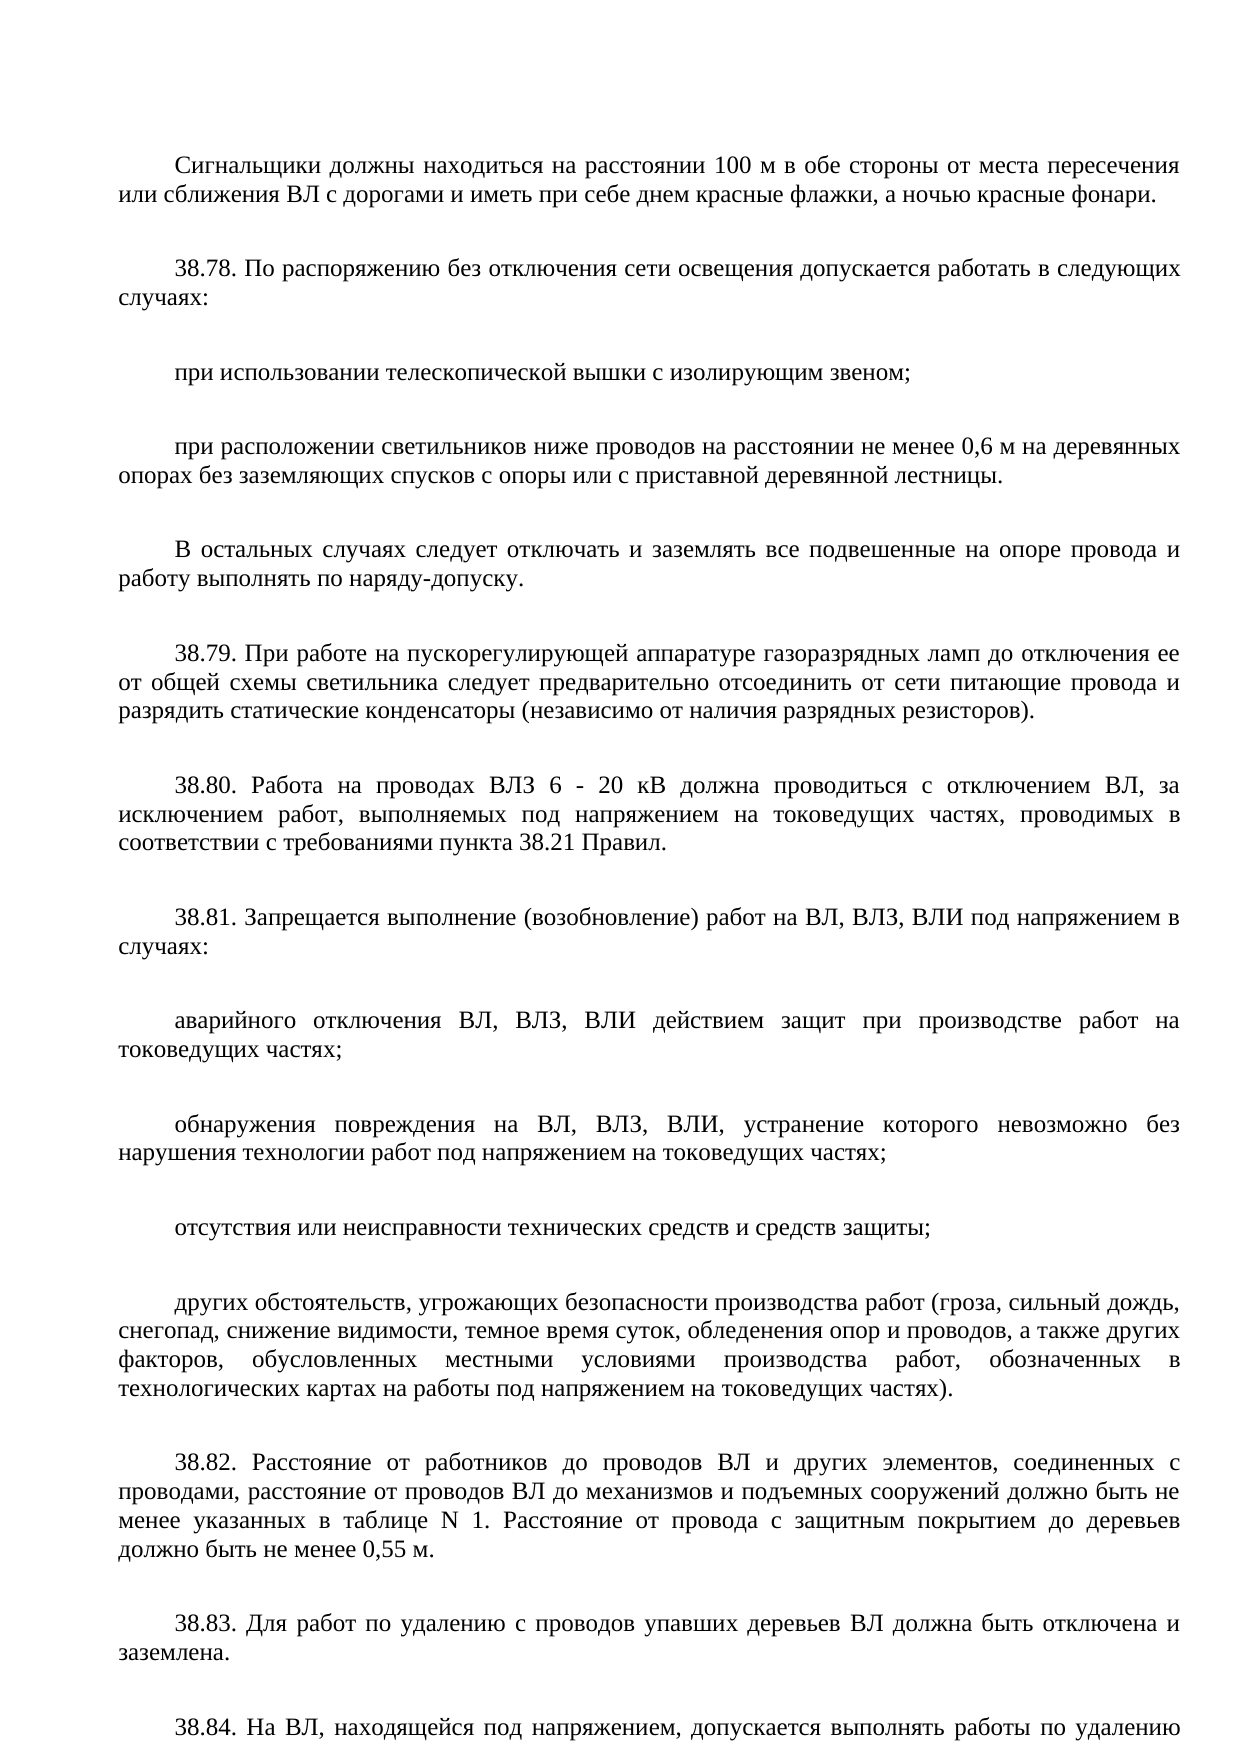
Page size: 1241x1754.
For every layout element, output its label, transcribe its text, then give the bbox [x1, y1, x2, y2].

text 38.80. Работа на проводах ВЛЗ 6 - 20 кВ должна проводиться с отключением ВЛ, за исключением работ, выполняемых под напряжением на токоведущих частях, проводимых в соответствии с требованиями пункта 38.21 Правил. [118, 770, 1181, 856]
text 38.81. Запрещается выполнение (возобновление) работ на ВЛ, ВЛЗ, ВЛИ под напряжением в случаях: [118, 902, 1181, 959]
text аварийного отключения ВЛ, ВЛЗ, ВЛИ действием защит при производстве работ на токоведущих частях; [118, 1005, 1181, 1063]
text отсутствия или неисправности технических средств и средств защиты; [118, 1212, 1181, 1241]
text 38.79. При работе на пускорегулирующей аппаратуре газоразрядных ламп до отключения ее от общей схемы светильника следует предварительно отсоединить от сети питающие провода и разрядить статические конденсаторы (независимо от наличия разрядных резисторов). [118, 638, 1181, 724]
text В остальных случаях следует отключать и заземлять все подвешенные на опоре провода и работу выполнять по наряду-допуску. [118, 534, 1181, 592]
text при расположении светильников ниже проводов на расстоянии не менее 0,6 м на деревянных опорах без заземляющих спусков с опоры или с приставной деревянной лестницы. [118, 431, 1181, 489]
text 38.83. Для работ по удалению с проводов упавших деревьев ВЛ должна быть отключена и заземлена. [118, 1608, 1181, 1666]
text других обстоятельств, угрожающих безопасности производства работ (гроза, сильный дождь, снегопад, снижение видимости, темное время суток, обледенения опор и проводов, а также других факторов, обусловленных местными условиями производства работ, обозначенных в технологических картах на работы под напряжением на токоведущих частях). [118, 1287, 1181, 1402]
text 38.78. По распоряжению без отключения сети освещения допускается работать в следующих случаях: [118, 253, 1181, 311]
text 38.84. На ВЛ, находящейся под напряжением, допускается выполнять работы по удалению [118, 1712, 1181, 1740]
text обнаружения повреждения на ВЛ, ВЛЗ, ВЛИ, устранение которого невозможно без нарушения технологии работ под напряжением на токоведущих частях; [118, 1109, 1181, 1166]
text Сигнальщики должны находиться на расстоянии 100 м в обе стороны от места пересечения или сближения ВЛ с дорогами и иметь при себе днем красные флажки, а ночью красные фонари. [118, 150, 1181, 207]
text 38.82. Расстояние от работников до проводов ВЛ и других элементов, соединенных с проводами, расстояние от проводов ВЛ до механизмов и подъемных сооружений должно быть не менее указанных в таблице N 1. Расстояние от провода с защитным покрытием до деревьев должно быть не менее 0,55 м. [118, 1447, 1181, 1562]
text при использовании телескопической вышки с изолирующим звеном; [118, 357, 1181, 385]
